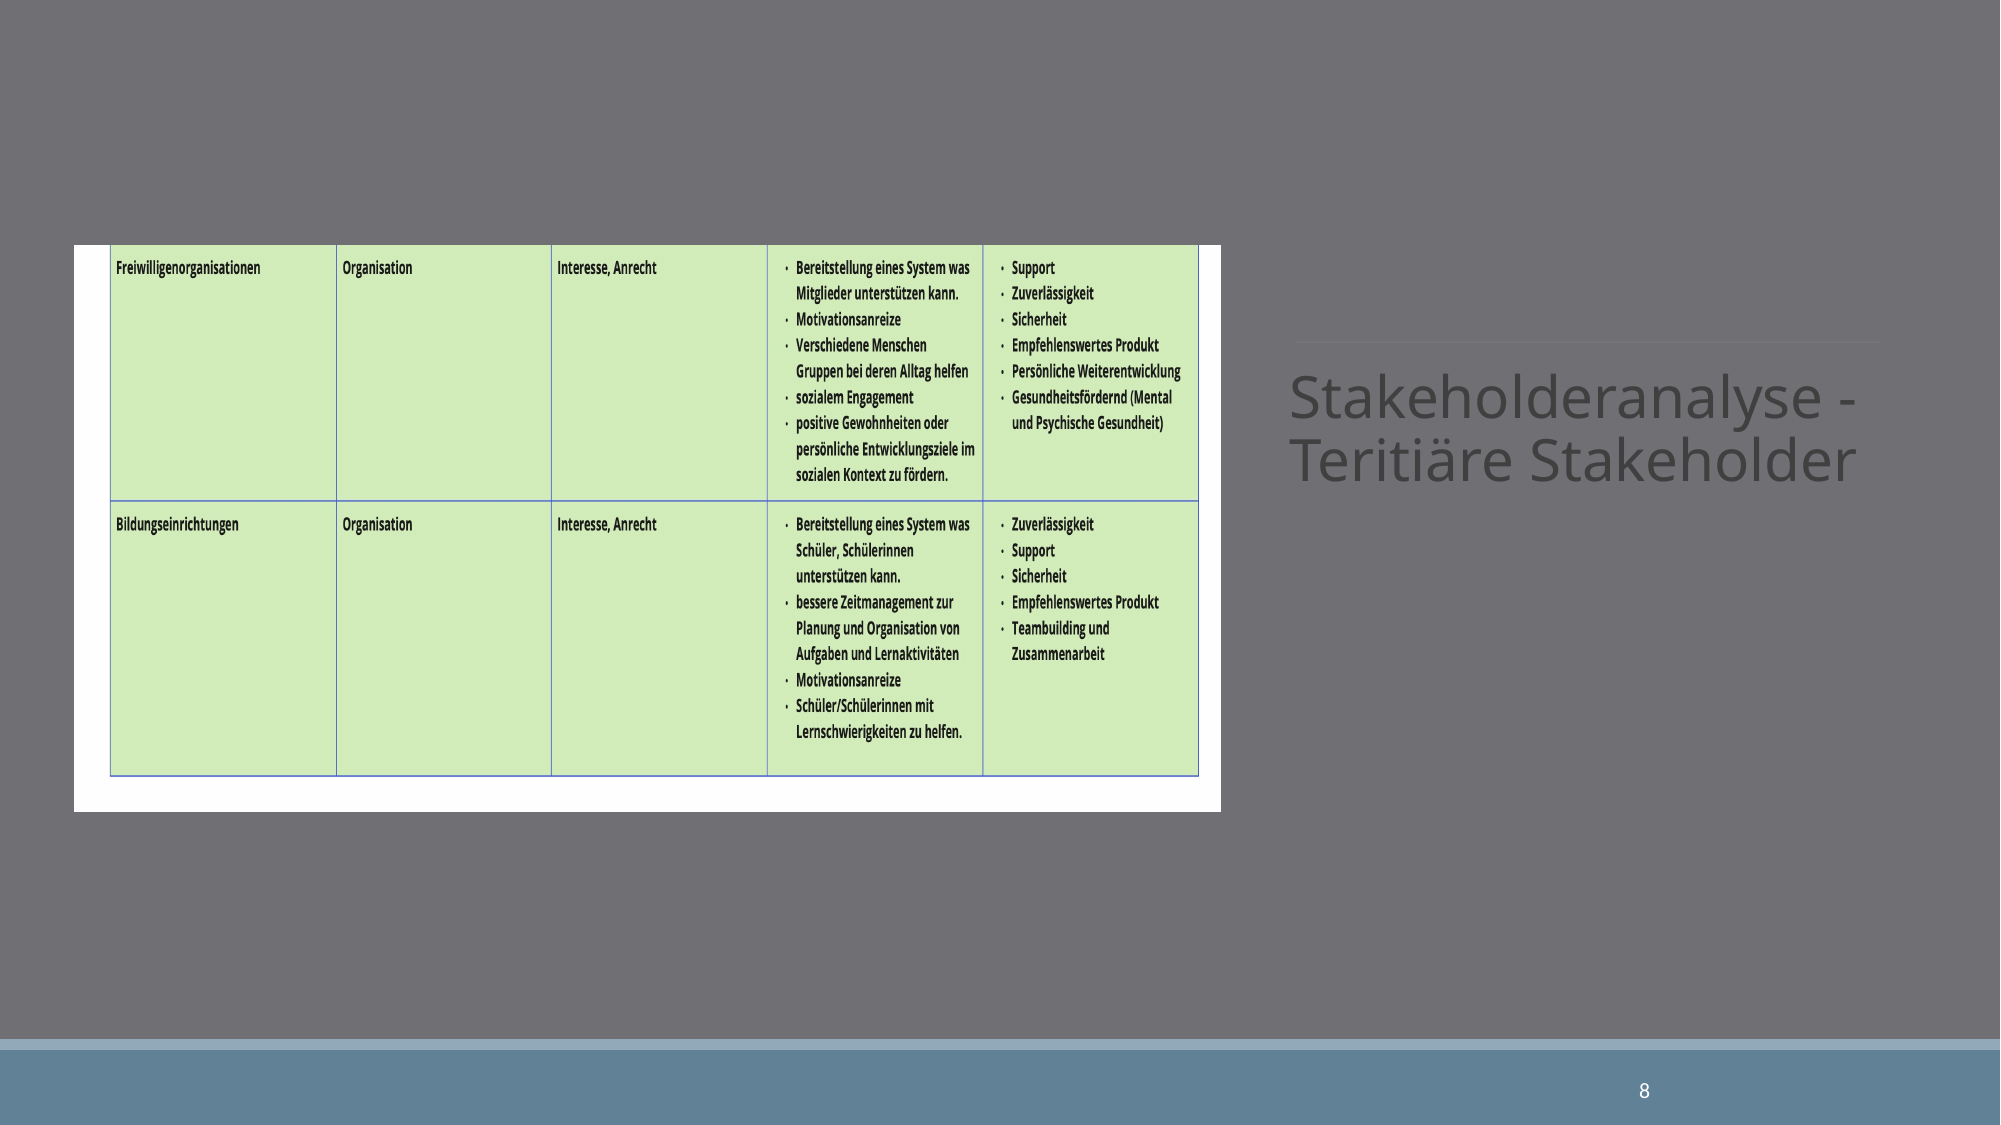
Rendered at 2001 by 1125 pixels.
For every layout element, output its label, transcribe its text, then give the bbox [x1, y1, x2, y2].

text_box Stakeholderanalyse - Teritiäre Stakeholder [1289, 360, 1895, 977]
text_box [0, 0, 2000, 1125]
picture [74, 245, 1221, 812]
slide_number 8 [1624, 1059, 1840, 1120]
